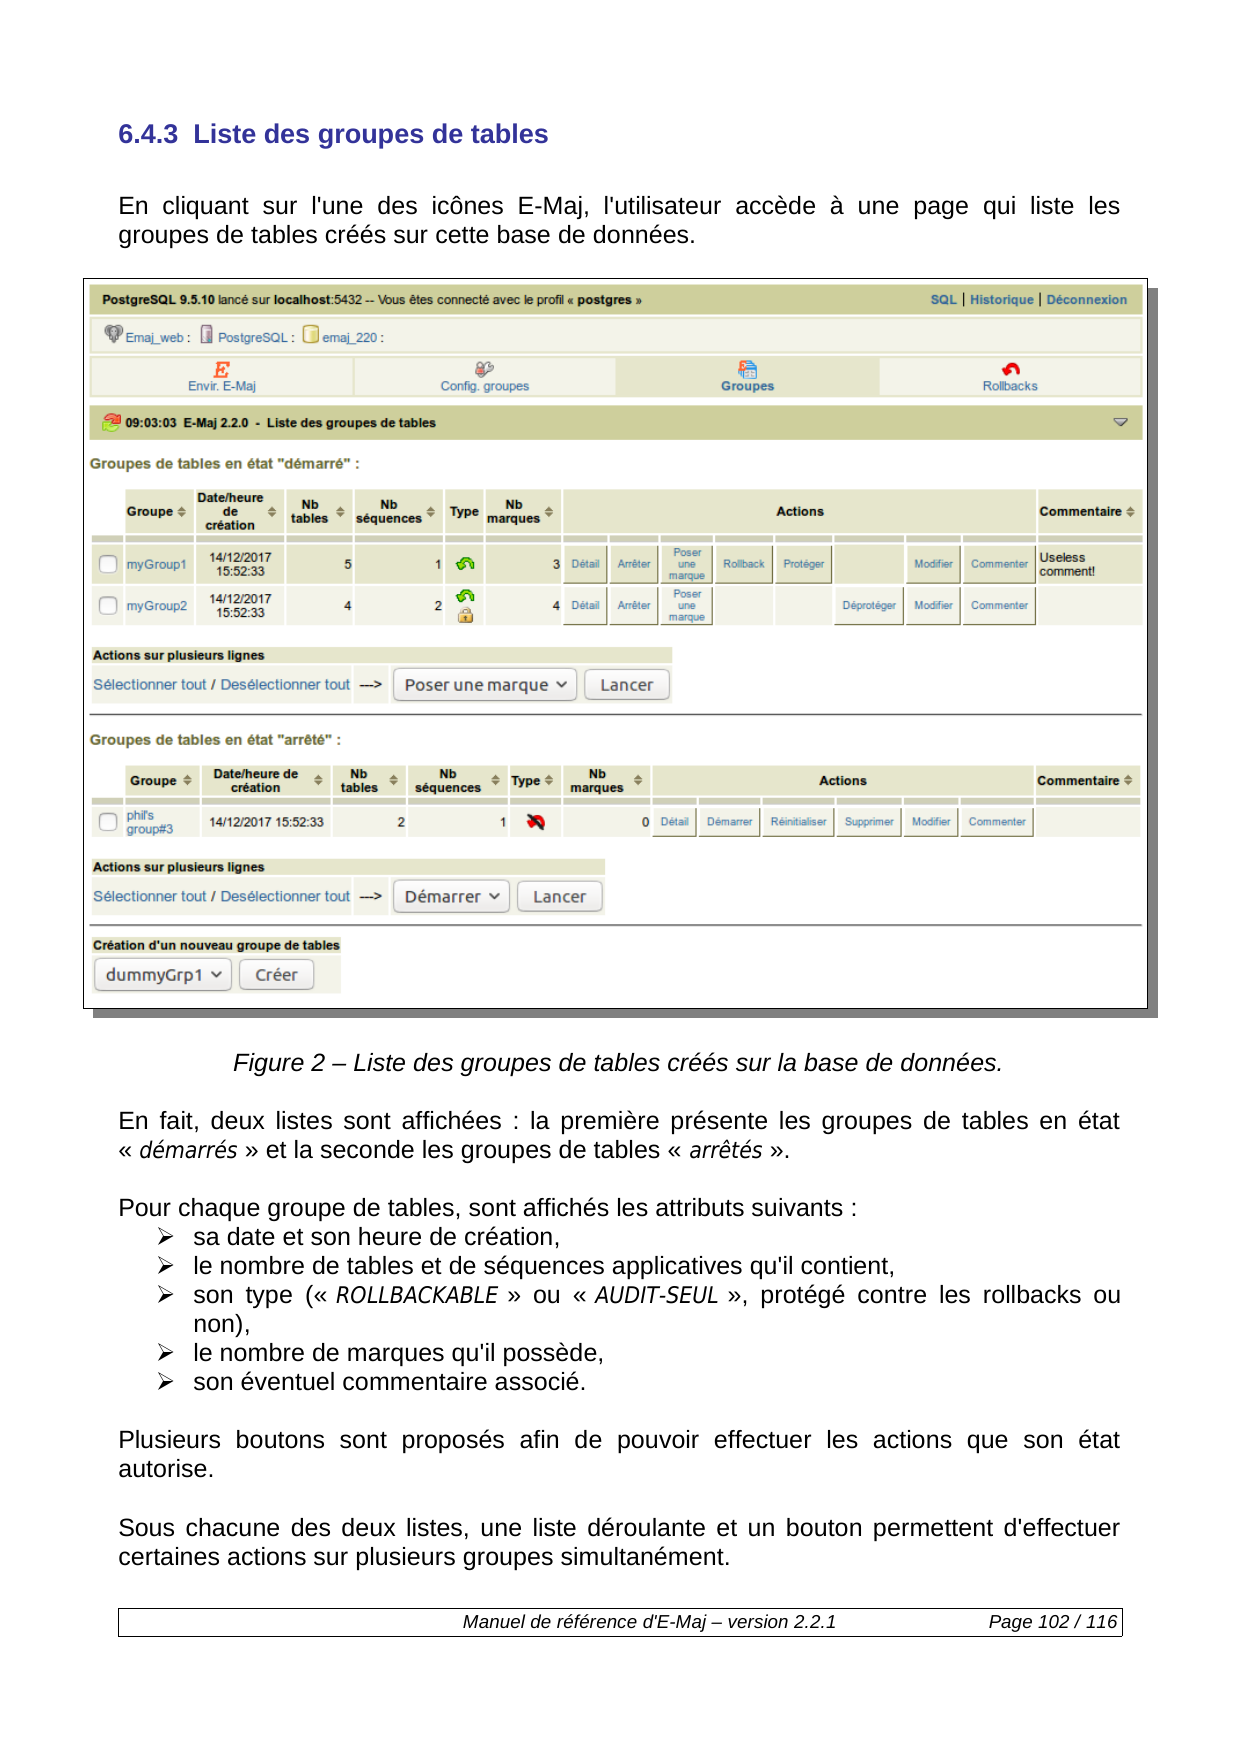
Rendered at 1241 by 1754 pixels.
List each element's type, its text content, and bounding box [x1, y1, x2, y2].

list sa date et son heure de création, [156, 1222, 1122, 1251]
list le nombre de tables et de séquences applicatives qu'il contient, [156, 1251, 1122, 1280]
text Figure 2 – Liste des groupes de tables créés sur la base de données. [118, 1047, 1122, 1077]
text Pour chaque groupe de tables, sont affichés les attributs suivants : [118, 1193, 1122, 1222]
text Sous chacune des deux listes, une liste déroulante et un bouton permettent d'effectuer certaines actions sur plusieurs groupes simultanément. [118, 1512, 1122, 1571]
subtitle Liste des groupes de tables [118, 118, 1122, 149]
text En fait, deux listes sont affichées : la première présente les groupes de tables en état « démarrés » et la seconde les groupes de tables « arrêtés ». [118, 1106, 1122, 1164]
text En cliquant sur l'une des icônes E-Maj, l'utilisateur accède à une page qui liste les groupes de tables créés sur cette base de données. [118, 191, 1122, 249]
list son éventuel commentaire associé. [156, 1367, 1122, 1396]
picture [85, 281, 1145, 1005]
list le nombre de marques qu'il possède, [156, 1338, 1122, 1367]
list son type (« ROLLBACKABLE » ou « AUDIT-SEUL », protégé contre les rollbacks ou non), [156, 1280, 1122, 1338]
text Plusieurs boutons sont proposés afin de pouvoir effectuer les actions que son état autorise. [118, 1425, 1122, 1483]
